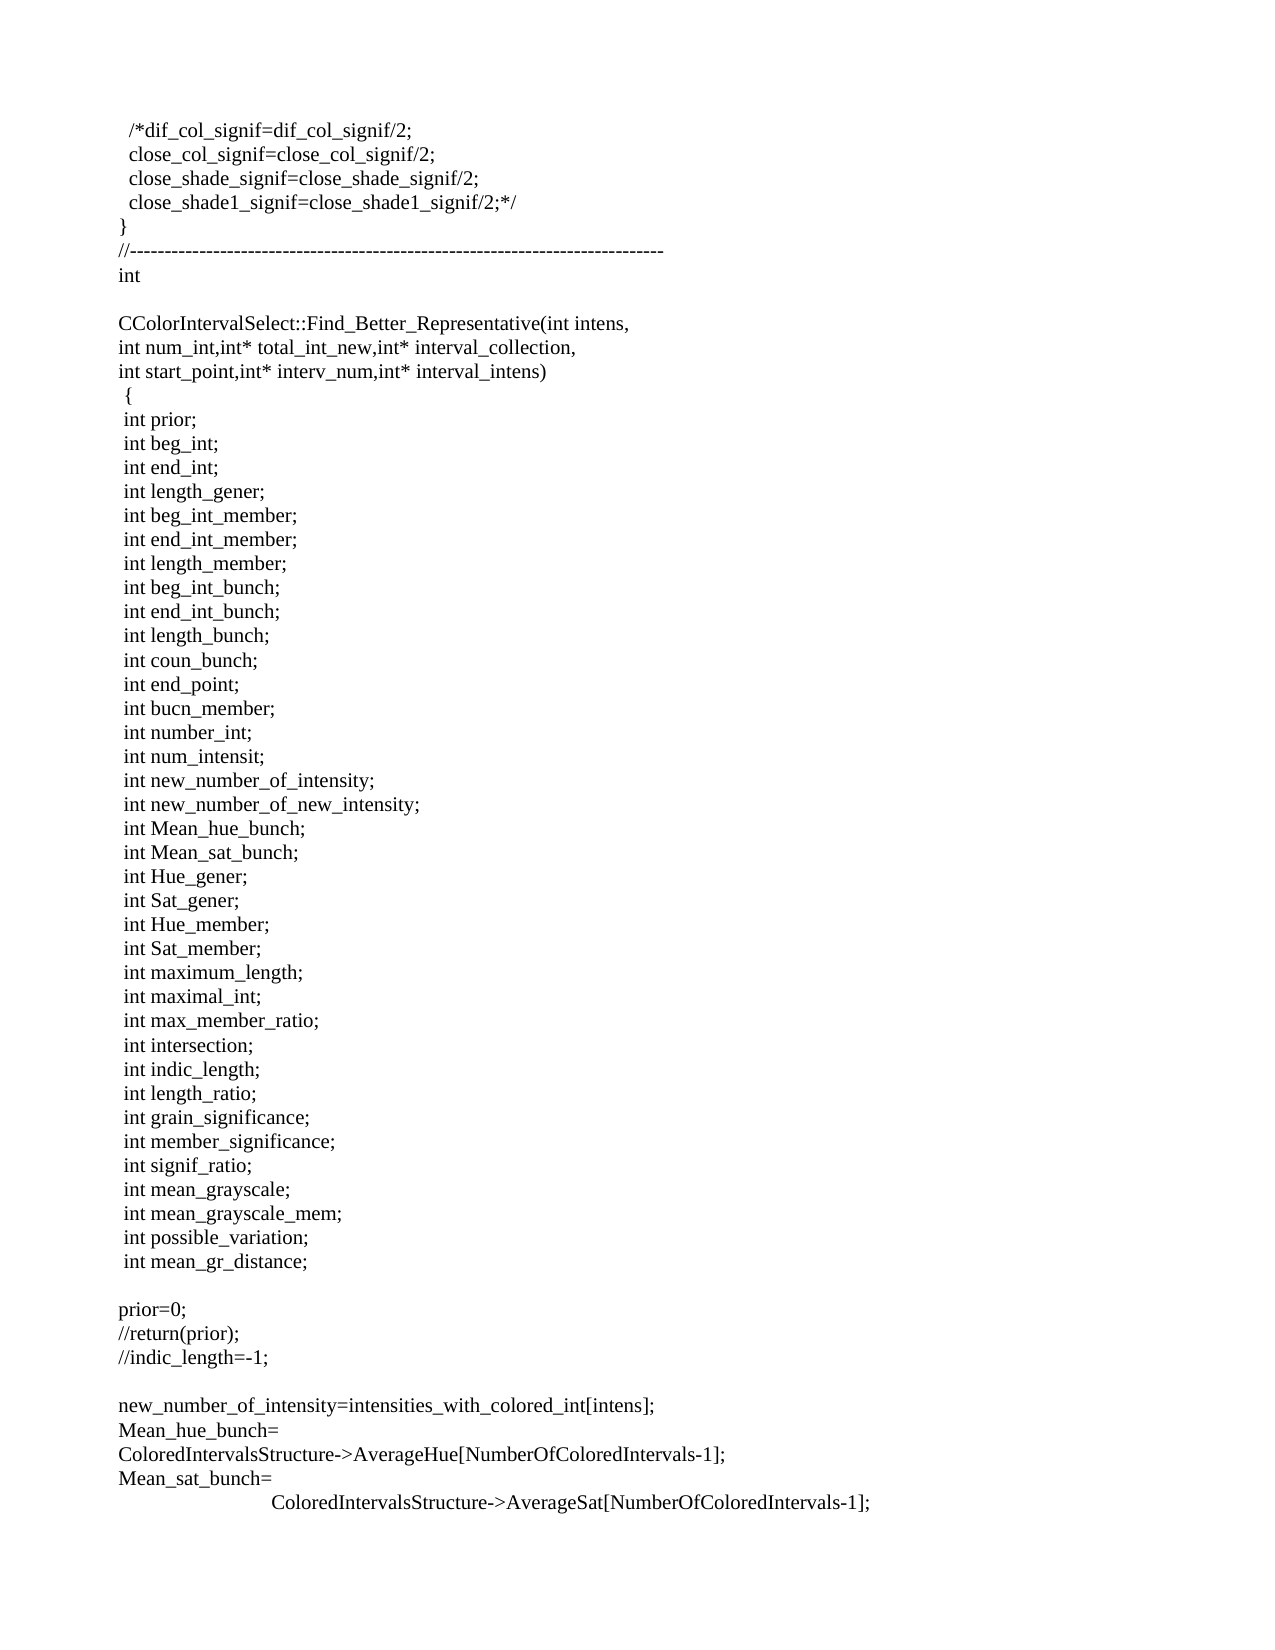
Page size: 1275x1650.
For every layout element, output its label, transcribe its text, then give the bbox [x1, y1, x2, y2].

text int mean_grayscale_mem; [118, 1201, 1157, 1225]
text int mean_grayscale; [118, 1177, 1157, 1201]
text //indic_length=-1; [118, 1345, 1157, 1369]
text ColoredIntervalsStructure->AverageSat[NumberOfColoredIntervals-1]; [118, 1490, 1157, 1514]
text int number_int; [118, 720, 1157, 744]
text } [118, 214, 1157, 238]
text int possible_variation; [118, 1225, 1157, 1249]
text int Sat_member; [118, 936, 1157, 960]
text int max_member_ratio; [118, 1008, 1157, 1032]
text int num_int,int* total_int_new,int* interval_collection, [118, 335, 1157, 359]
text int beg_int; [118, 431, 1157, 455]
text int Mean_hue_bunch; [118, 816, 1157, 840]
text int maximal_int; [118, 984, 1157, 1008]
text close_col_signif=close_col_signif/2; [118, 142, 1157, 166]
text int length_gener; [118, 479, 1157, 503]
text CColorIntervalSelect::Find_Better_Representative(int intens, [118, 311, 1157, 335]
text new_number_of_intensity=intensities_with_colored_int[intens]; [118, 1393, 1157, 1417]
text int maximum_length; [118, 960, 1157, 984]
text int new_number_of_intensity; [118, 768, 1157, 792]
text int signif_ratio; [118, 1153, 1157, 1177]
text close_shade_signif=close_shade_signif/2; [118, 166, 1157, 190]
text int mean_gr_distance; [118, 1249, 1157, 1273]
text int grain_significance; [118, 1105, 1157, 1129]
text int length_member; [118, 551, 1157, 575]
text int coun_bunch; [118, 647, 1157, 672]
text int length_bunch; [118, 623, 1157, 647]
text int intersection; [118, 1032, 1157, 1057]
text //return(prior); [118, 1321, 1157, 1345]
text int num_intensit; [118, 744, 1157, 768]
text int prior; [118, 407, 1157, 431]
text int member_significance; [118, 1129, 1157, 1153]
text close_shade1_signif=close_shade1_signif/2;*/ [118, 190, 1157, 214]
text int beg_int_member; [118, 503, 1157, 527]
text int new_number_of_new_intensity; [118, 792, 1157, 816]
text int end_int; [118, 455, 1157, 479]
text int Mean_sat_bunch; [118, 840, 1157, 864]
text int beg_int_bunch; [118, 575, 1157, 599]
text int indic_length; [118, 1057, 1157, 1081]
text { [118, 383, 1157, 407]
text int end_point; [118, 672, 1157, 696]
text /*dif_col_signif=dif_col_signif/2; [118, 118, 1157, 142]
text ColoredIntervalsStructure->AverageHue[NumberOfColoredIntervals-1]; [118, 1442, 1157, 1466]
text int start_point,int* interv_num,int* interval_intens) [118, 359, 1157, 383]
text prior=0; [118, 1297, 1157, 1321]
text int end_int_bunch; [118, 599, 1157, 623]
text //----------------------------------------------------------------------------- [118, 238, 1157, 262]
text int Sat_gener; [118, 888, 1157, 912]
text int Hue_member; [118, 912, 1157, 936]
text int [118, 262, 1157, 287]
text int length_ratio; [118, 1081, 1157, 1105]
text Mean_hue_bunch= [118, 1417, 1157, 1442]
text Mean_sat_bunch= [118, 1466, 1157, 1490]
text int end_int_member; [118, 527, 1157, 551]
text int bucn_member; [118, 696, 1157, 720]
text int Hue_gener; [118, 864, 1157, 888]
